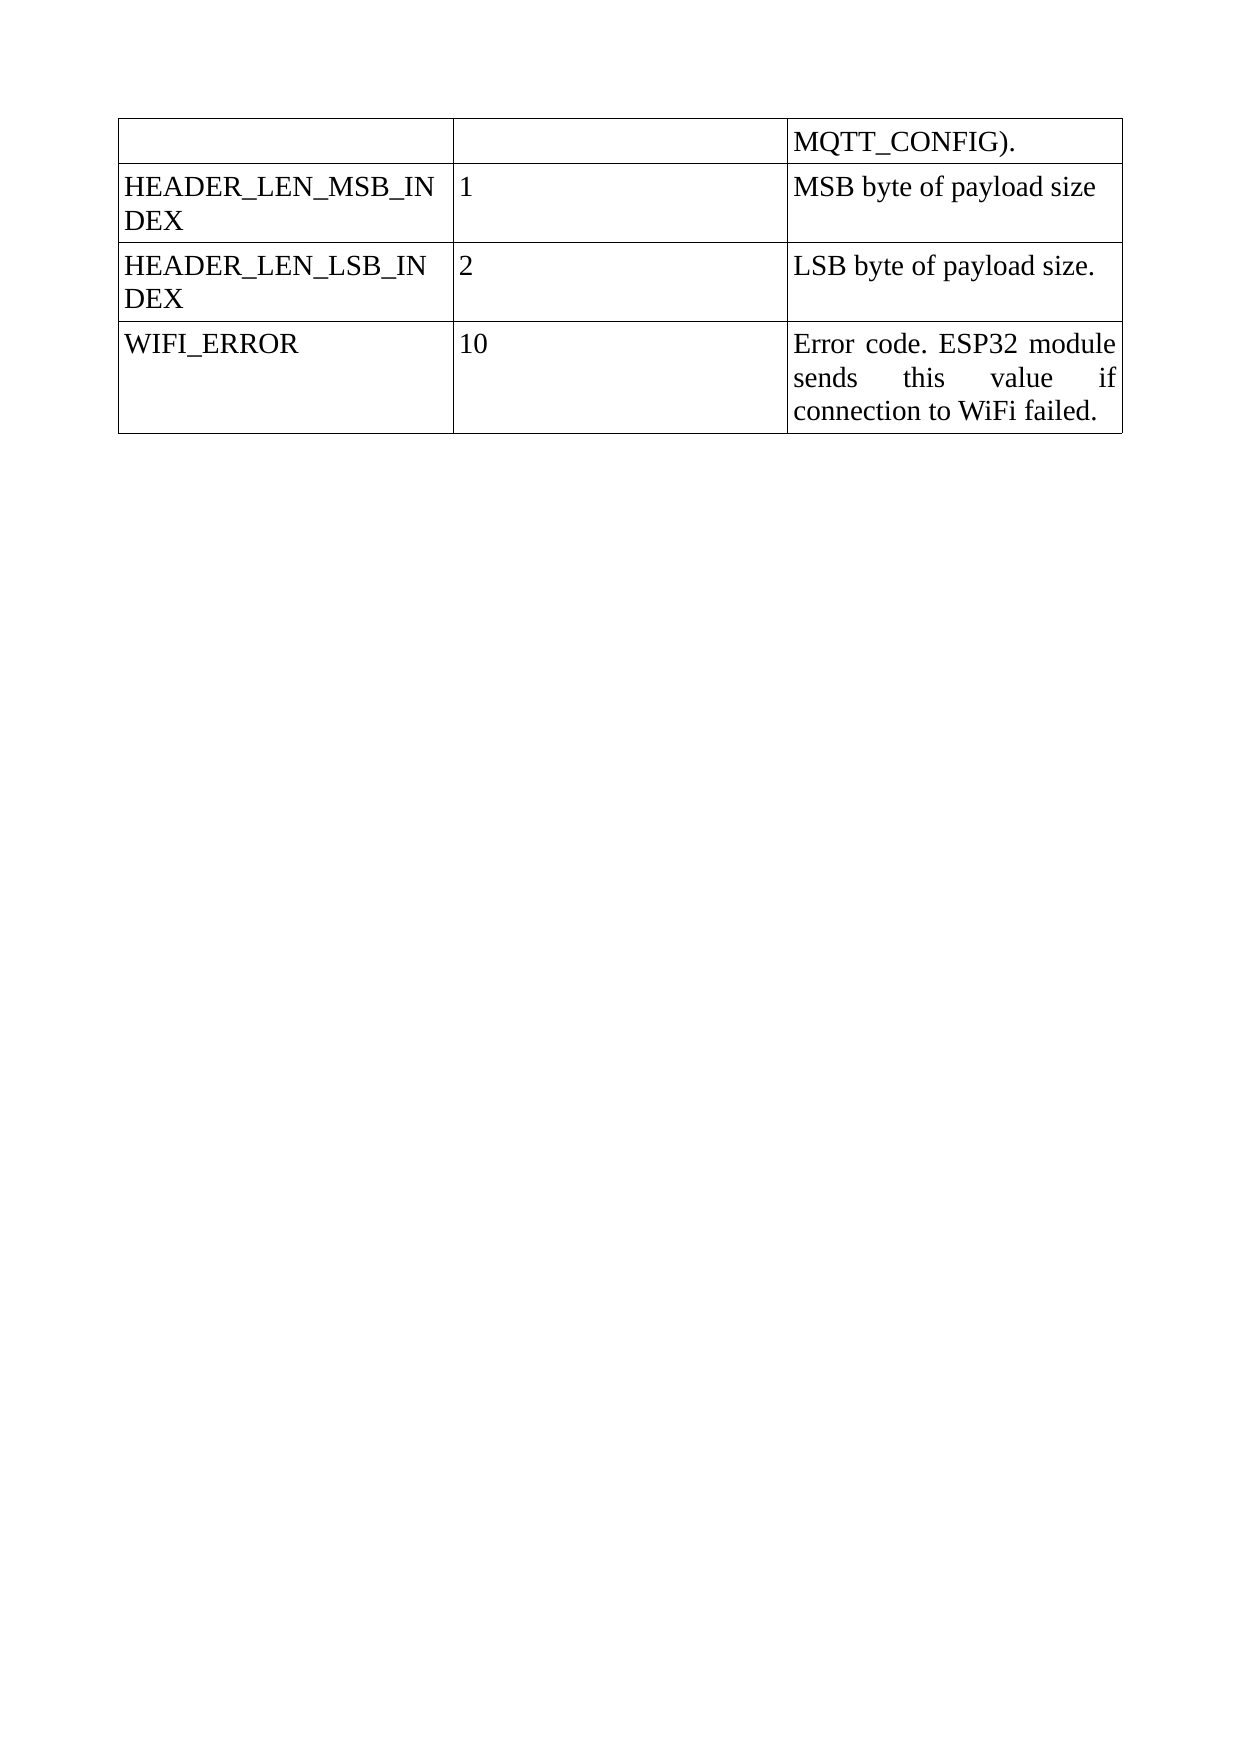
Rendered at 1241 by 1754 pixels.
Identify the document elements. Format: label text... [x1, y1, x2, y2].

table_cell WIFI_ERROR [119, 322, 453, 433]
table_cell [119, 119, 453, 163]
table_cell 2 [454, 243, 787, 321]
table_cell MSB byte of payload size [788, 164, 1122, 242]
table_cell 1 [454, 164, 787, 242]
table_cell [454, 119, 787, 163]
table_cell HEADER_LEN_MSB_INDEX [119, 164, 453, 242]
table_cell LSB byte of payload size. [788, 243, 1122, 321]
table_cell HEADER_LEN_LSB_INDEX [119, 243, 453, 321]
table_cell MQTT_CONFIG). [788, 119, 1122, 163]
table_cell Error code. ESP32 module sends this value if connection to WiFi failed. [788, 322, 1122, 433]
table_cell 10 [454, 322, 787, 433]
